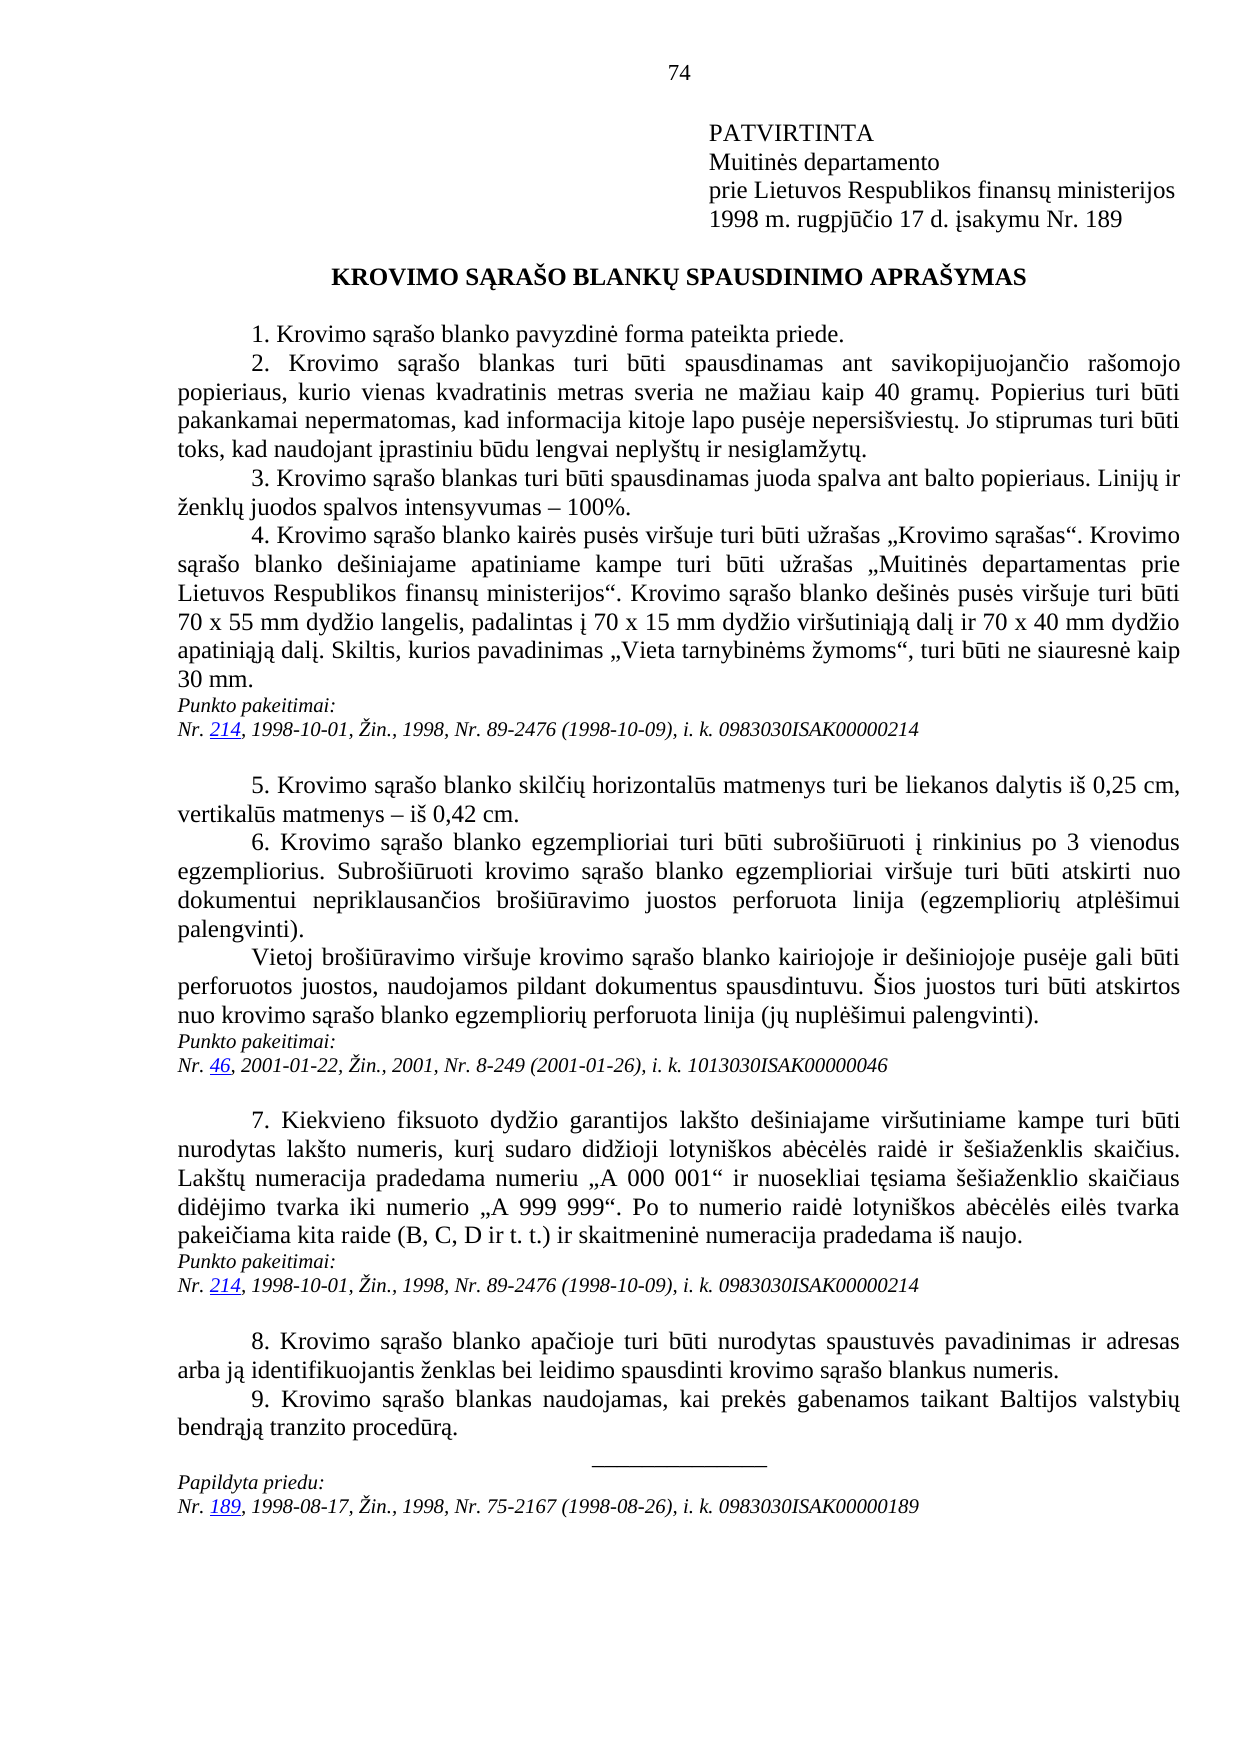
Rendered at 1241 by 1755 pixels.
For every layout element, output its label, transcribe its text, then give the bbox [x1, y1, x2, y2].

text Punkto pakeitimai: [177, 1029, 1181, 1053]
text Papildyta priedu: [177, 1470, 1181, 1494]
text 5. Krovimo sąrašo blanko skilčių horizontalūs matmenys turi be liekanos dalytis iš 0,25 cm, vertikalūs matmenys – iš 0,42 cm. [177, 770, 1181, 827]
text 1. Krovimo sąrašo blanko pavyzdinė forma pateikta priede. [177, 319, 1181, 348]
text 2. Krovimo sąrašo blankas turi būti spausdinamas ant savikopijuojančio rašomojo popieriaus, kurio vienas kvadratinis metras sveria ne mažiau kaip 40 gramų. Popierius turi būti pakankamai nepermatomas, kad informacija kitoje lapo pusėje nepersišviestų. Jo stiprumas turi būti toks, kad naudojant įprastiniu būdu lengvai neplyštų ir nesiglamžytų. [177, 348, 1181, 463]
text ______________ [177, 1441, 1181, 1470]
text KROVIMO SĄRAŠO BLANKŲ SPAUSDINIMO APRAŠYMAS [177, 262, 1181, 291]
text Nr. 214, 1998-10-01, Žin., 1998, Nr. 89-2476 (1998-10-09), i. k. 0983030ISAK00000214 [177, 717, 1181, 741]
text prie Lietuvos Respublikos finansų ministerijos [177, 176, 1181, 204]
text PATVIRTINTA [709, 118, 1181, 147]
text Punkto pakeitimai: [177, 693, 1181, 717]
text Nr. 214, 1998-10-01, Žin., 1998, Nr. 89-2476 (1998-10-09), i. k. 0983030ISAK00000214 [177, 1273, 1181, 1297]
text 4. Krovimo sąrašo blanko kairės pusės viršuje turi būti užrašas „Krovimo sąrašas“. Krovimo sąrašo blanko dešiniajame apatiniame kampe turi būti užrašas „Muitinės departamentas prie Lietuvos Respublikos finansų ministerijos“. Krovimo sąrašo blanko dešinės pusės viršuje turi būti 70 x 55 mm dydžio langelis, padalintas į 70 x 15 mm dydžio viršutiniąją dalį ir 70 x 40 mm dydžio apatiniąją dalį. Skiltis, kurios pavadinimas „Vieta tarnybinėms žymoms“, turi būti ne siauresnė kaip 30 mm. [177, 521, 1181, 693]
text 6. Krovimo sąrašo blanko egzemplioriai turi būti subrošiūruoti į rinkinius po 3 vienodus egzempliorius. Subrošiūruoti krovimo sąrašo blanko egzemplioriai viršuje turi būti atskirti nuo dokumentui nepriklausančios brošiūravimo juostos perforuota linija (egzempliorių atplėšimui palengvinti). [177, 827, 1181, 942]
text 3. Krovimo sąrašo blankas turi būti spausdinamas juoda spalva ant balto popieriaus. Linijų ir ženklų juodos spalvos intensyvumas – 100%. [177, 463, 1181, 521]
text 8. Krovimo sąrašo blanko apačioje turi būti nurodytas spaustuvės pavadinimas ir adresas arba ją identifikuojantis ženklas bei leidimo spausdinti krovimo sąrašo blankus numeris. [177, 1326, 1181, 1384]
text Punkto pakeitimai: [177, 1249, 1181, 1273]
text 1998 m. rugpjūčio 17 d. įsakymu Nr. 189 [177, 204, 1181, 233]
text 7. Kiekvieno fiksuoto dydžio garantijos lakšto dešiniajame viršutiniame kampe turi būti nurodytas lakšto numeris, kurį sudaro didžioji lotyniškos abėcėlės raidė ir šešiaženklis skaičius. Lakštų numeracija pradedama numeriu „A 000 001“ ir nuosekliai tęsiama šešiaženklio skaičiaus didėjimo tvarka iki numerio „A 999 999“. Po to numerio raidė lotyniškos abėcėlės eilės tvarka pakeičiama kita raide (B, C, D ir t. t.) ir skaitmeninė numeracija pradedama iš naujo. [177, 1106, 1181, 1249]
text Nr. 46, 2001-01-22, Žin., 2001, Nr. 8-249 (2001-01-26), i. k. 1013030ISAK00000046 [177, 1053, 1181, 1077]
text Nr. 189, 1998-08-17, Žin., 1998, Nr. 75-2167 (1998-08-26), i. k. 0983030ISAK00000189 [177, 1494, 1181, 1518]
text Muitinės departamento [177, 147, 1181, 176]
text Vietoj brošiūravimo viršuje krovimo sąrašo blanko kairiojoje ir dešiniojoje pusėje gali būti perforuotos juostos, naudojamos pildant dokumentus spausdintuvu. Šios juostos turi būti atskirtos nuo krovimo sąrašo blanko egzempliorių perforuota linija (jų nuplėšimui palengvinti). [177, 942, 1181, 1029]
text 9. Krovimo sąrašo blankas naudojamas, kai prekės gabenamos taikant Baltijos valstybių bendrąją tranzito procedūrą. [177, 1384, 1181, 1441]
